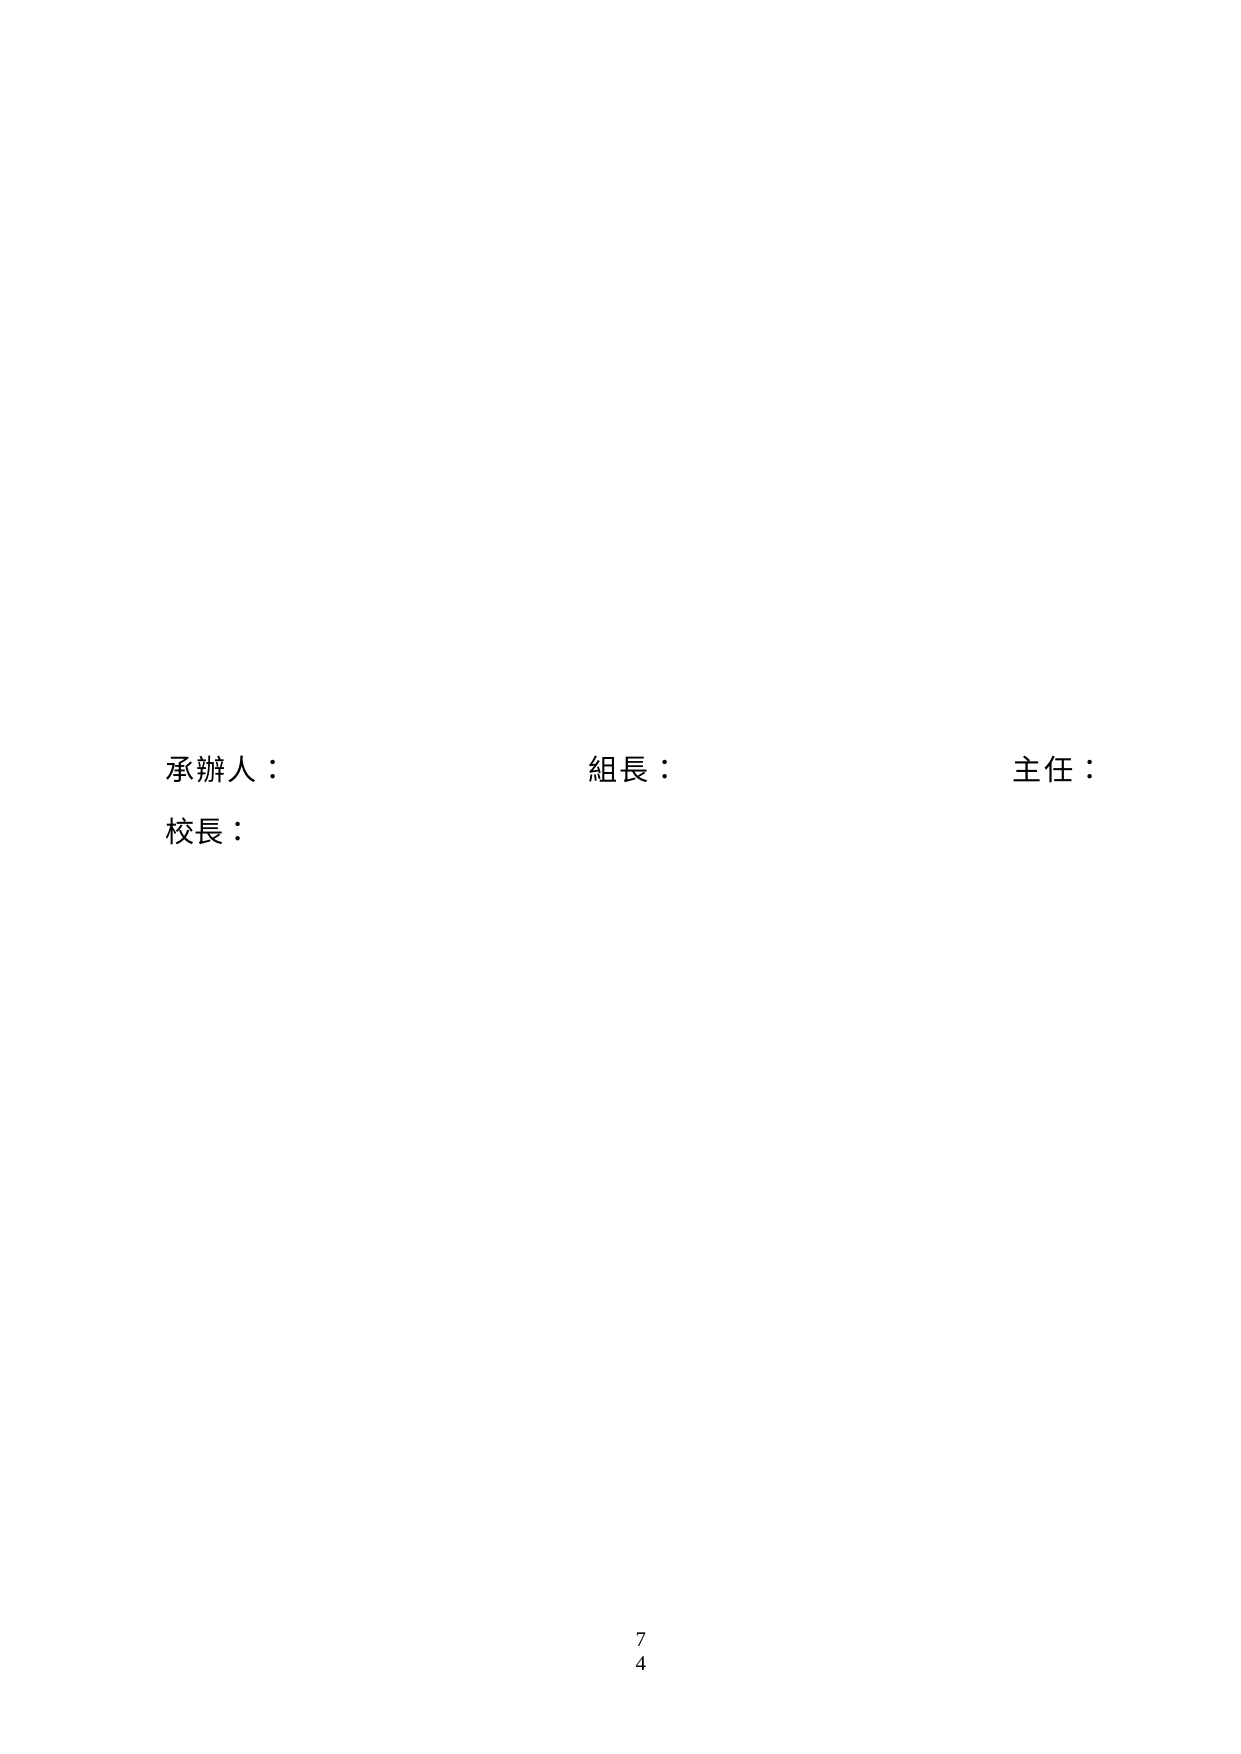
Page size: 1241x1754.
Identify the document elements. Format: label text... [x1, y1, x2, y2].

text 承辦人： 組長： 主任： 校長： [165, 726, 1107, 851]
